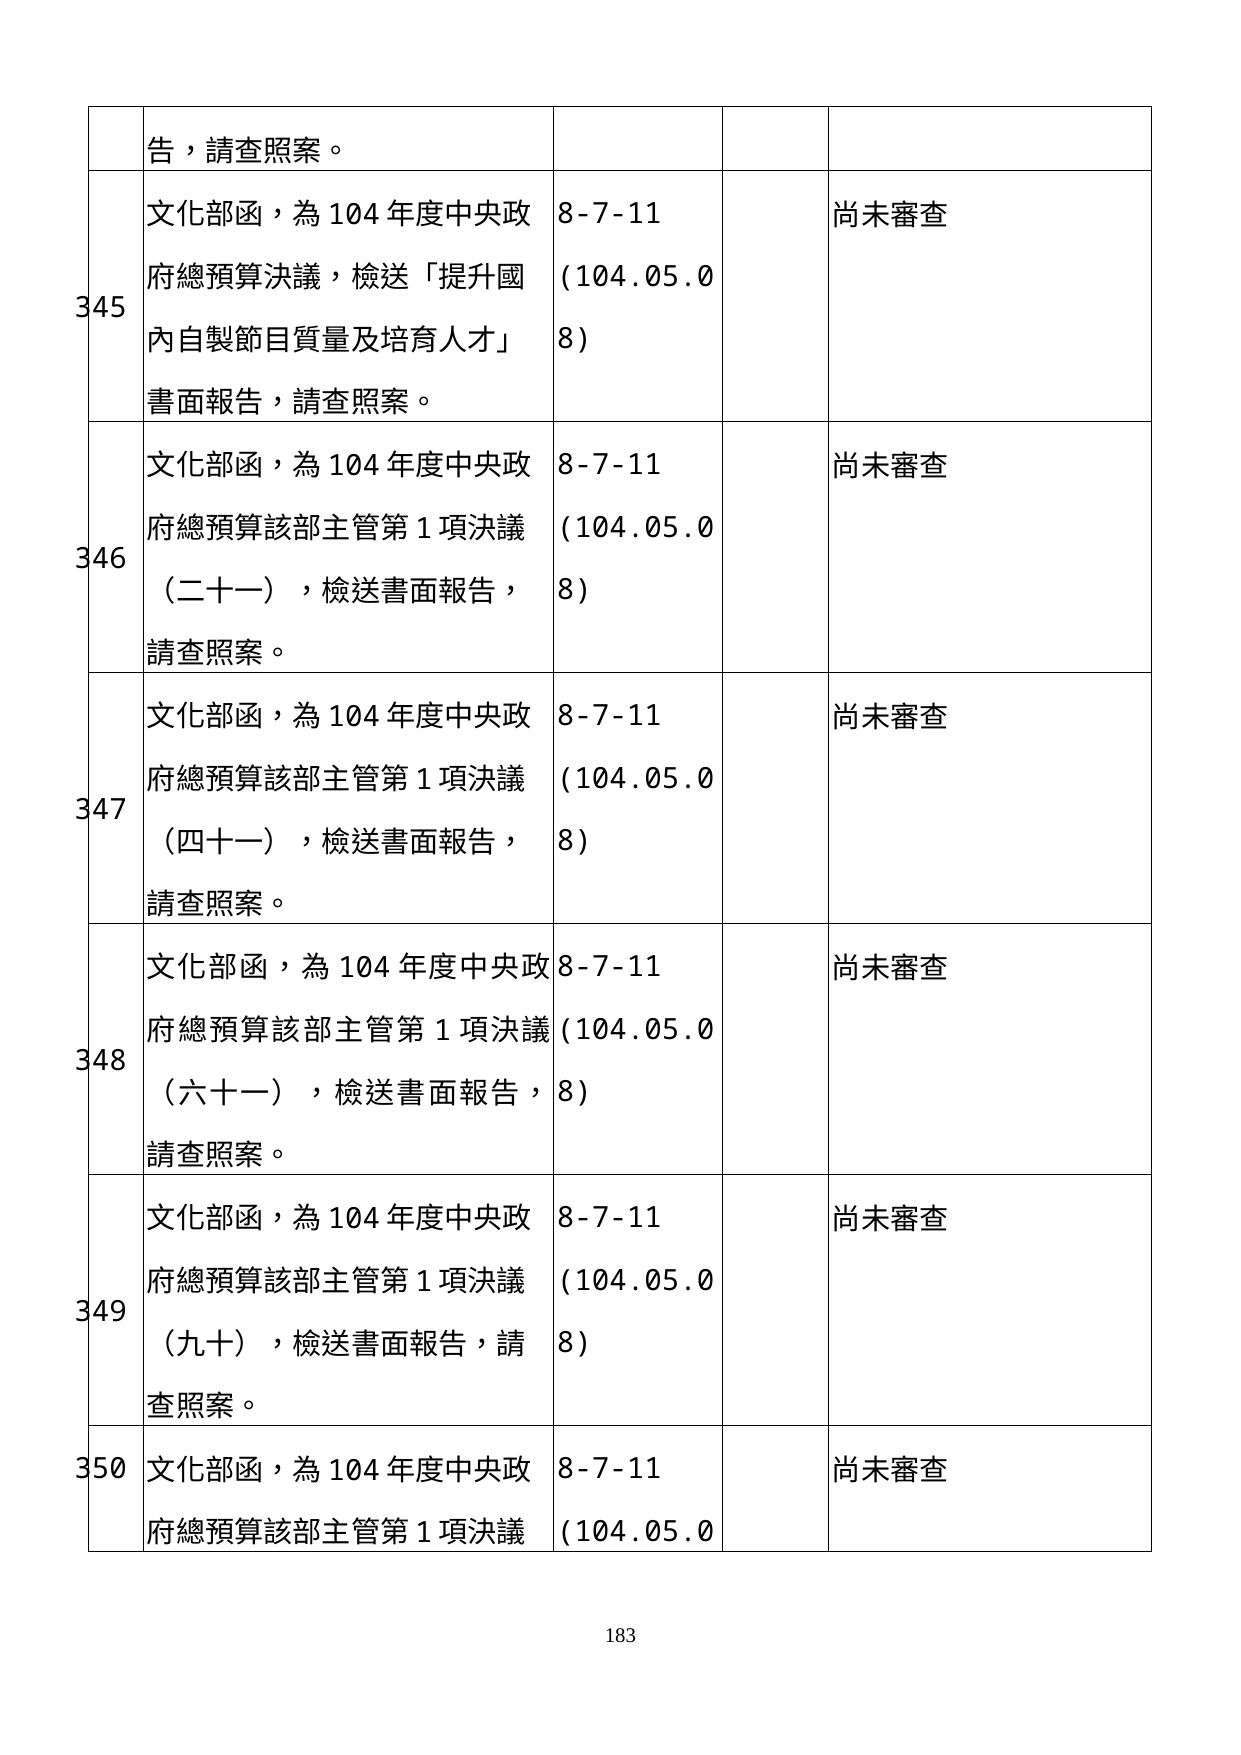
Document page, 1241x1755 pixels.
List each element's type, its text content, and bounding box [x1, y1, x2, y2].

table_cell 文化部函，為104年度中央政府總預算決議，檢送「提升國內自製節目質量及培育人才」書面報告，請查照案。 [144, 171, 553, 421]
table_cell [89, 924, 143, 1174]
table_cell 8-7-11 (104.05.08) [554, 171, 722, 421]
table_cell [89, 107, 143, 169]
table_cell 8-7-11 (104.05.08) [554, 924, 722, 1174]
table_cell [89, 1426, 143, 1551]
table_cell 尚未審查 [829, 171, 1151, 421]
table_cell [829, 107, 1151, 169]
table_cell 8-7-11 (104.05.0 [554, 1426, 722, 1551]
table_cell 8-7-11 (104.05.08) [554, 422, 722, 672]
table_cell [723, 1426, 828, 1551]
table_cell [723, 1175, 828, 1425]
table_cell 文化部函，為104年度中央政府總預算該部主管第1項決議（二十一），檢送書面報告，請查照案。 [144, 422, 553, 672]
table_cell 尚未審查 [829, 422, 1151, 672]
table_cell 文化部函，為104年度中央政府總預算該部主管第1項決議（六十一），檢送書面報告，請查照案。 [144, 924, 553, 1174]
table_cell 尚未審查 [829, 1426, 1151, 1551]
table_cell [723, 422, 828, 672]
table_cell [723, 924, 828, 1174]
table_cell 8-7-11 (104.05.08) [554, 673, 722, 923]
table_cell 尚未審查 [829, 1175, 1151, 1425]
table_cell 8-7-11 (104.05.08) [554, 1175, 722, 1425]
table_cell [723, 107, 828, 169]
table_cell 尚未審查 [829, 673, 1151, 923]
table_cell [89, 422, 143, 672]
table_cell [723, 171, 828, 421]
table_cell 尚未審查 [829, 924, 1151, 1174]
table_cell [554, 107, 722, 169]
table_cell 文化部函，為104年度中央政府總預算該部主管第1項決議（九十），檢送書面報告，請查照案。 [144, 1175, 553, 1425]
table_cell 告，請查照案。 [144, 107, 553, 169]
table_cell [89, 1175, 143, 1425]
table_cell [89, 673, 143, 923]
table_cell [723, 673, 828, 923]
table_cell 文化部函，為104年度中央政府總預算該部主管第1項決議（四十一），檢送書面報告，請查照案。 [144, 673, 553, 923]
table_cell [89, 171, 143, 421]
table_cell 文化部函，為104年度中央政府總預算該部主管第1項決議 [144, 1426, 553, 1551]
